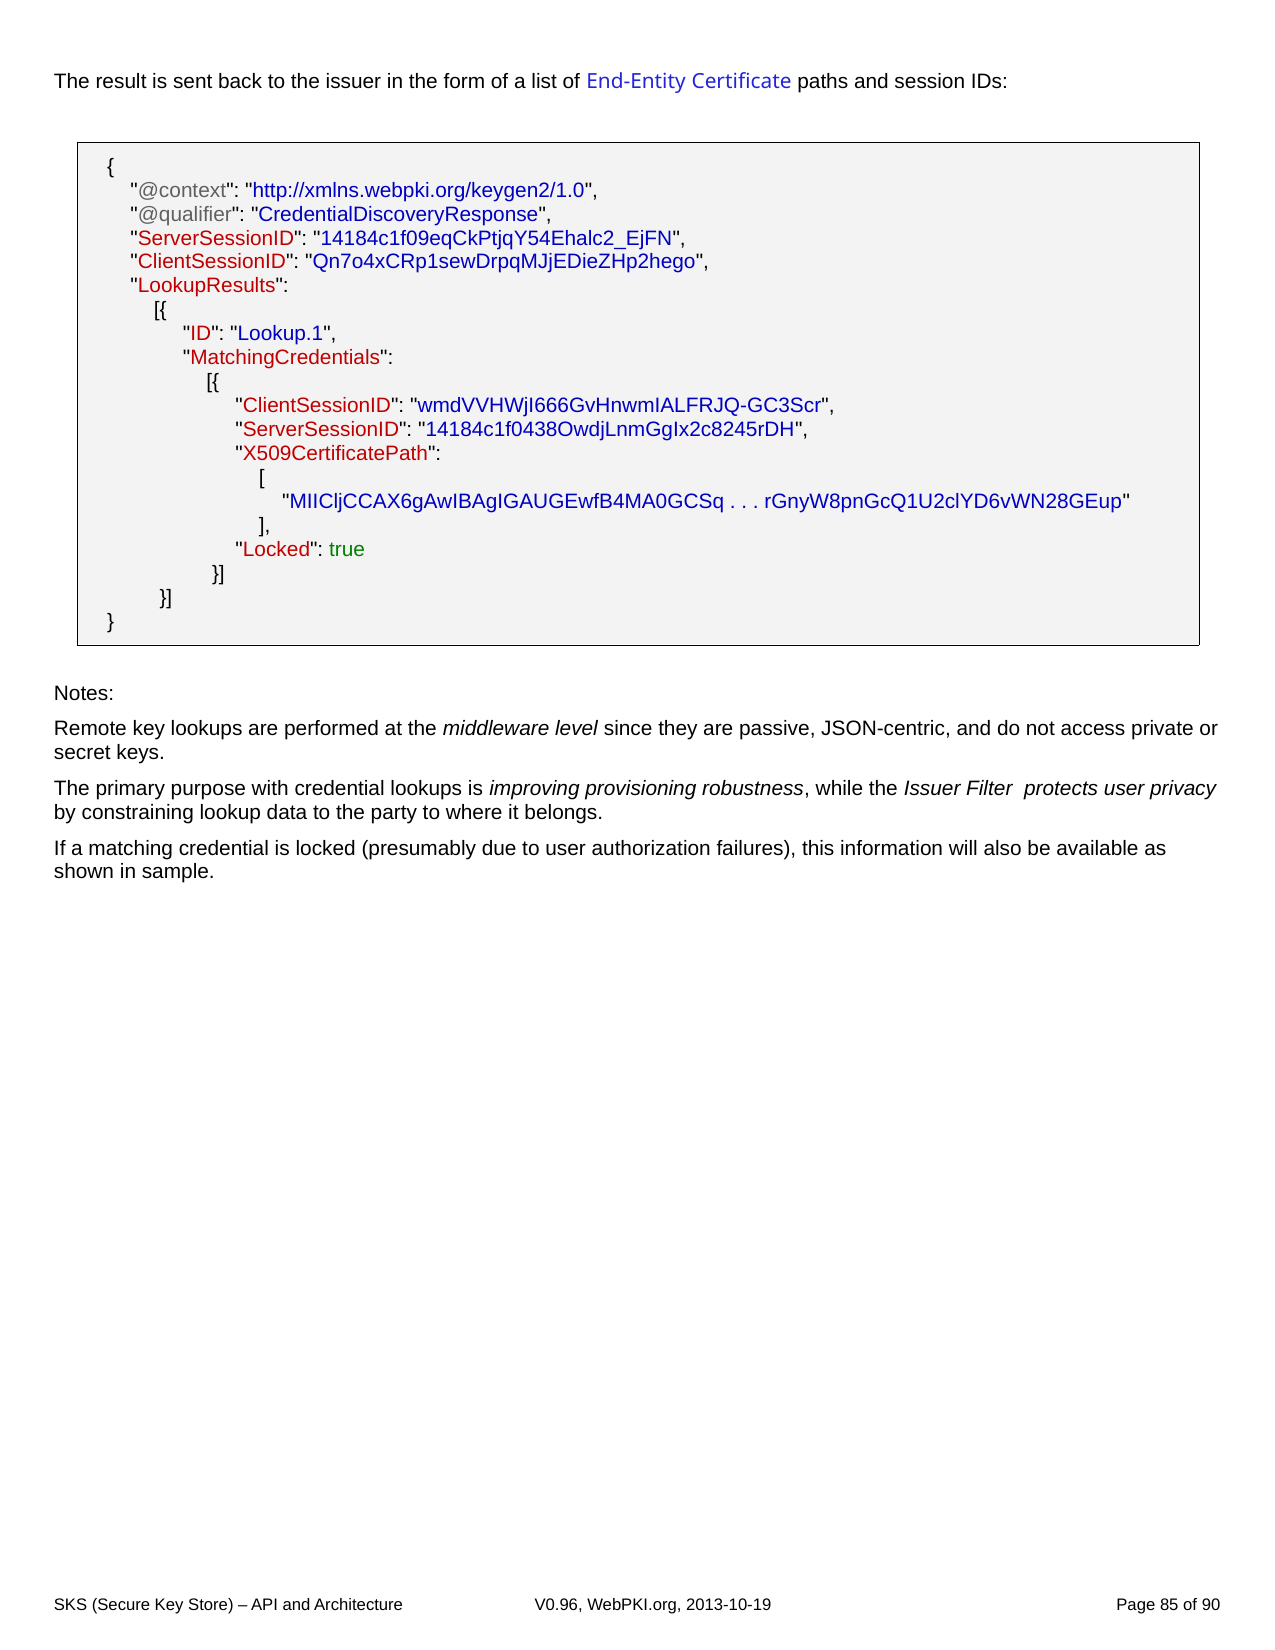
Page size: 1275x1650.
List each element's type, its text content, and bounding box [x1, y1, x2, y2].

text Remote key lookups are performed at the middleware level since they are passive, JSON-centric, and do not access private or secret keys. [54, 716, 1221, 764]
text The result is sent back to the issuer in the form of a list of End-Entity Certificate paths and session IDs: [54, 66, 1221, 94]
table_header { "@context": "http://xmlns.webpki.org/keygen2/1.0", "@qualifier": "CredentialDiscoveryResponse", "ServerSessionID": "14184c1f09eqCkPtjqY54Ehalc2_EjFN", "ClientSessionID": "Qn7o4xCRp1sewDrpqMJjEDieZHp2hego", "LookupResults": [{ "ID": "Lookup.1", "MatchingCredentials": [{ "ClientSessionID": "wmdVVHWjI666GvHnwmIALFRJQ-GC3Scr", "ServerSessionID": "14184c1f0438OwdjLnmGgIx2c8245rDH", "X509CertificatePath": [ "MIICljCCAX6gAwIBAgIGAUGEwfB4MA0GCSq . . . rGnyW8pnGcQ1U2clYD6vWN28GEup" ], "Locked": true }] }] } [78, 143, 1199, 644]
text The primary purpose with credential lookups is improving provisioning robustness, while the Issuer Filter protects user privacy by constraining lookup data to the party to where it belongs. [54, 776, 1221, 824]
text If a matching credential is locked (presumably due to user authorization failures), this information will also be available as shown in sample. [54, 835, 1221, 883]
text Notes: [54, 680, 1221, 704]
